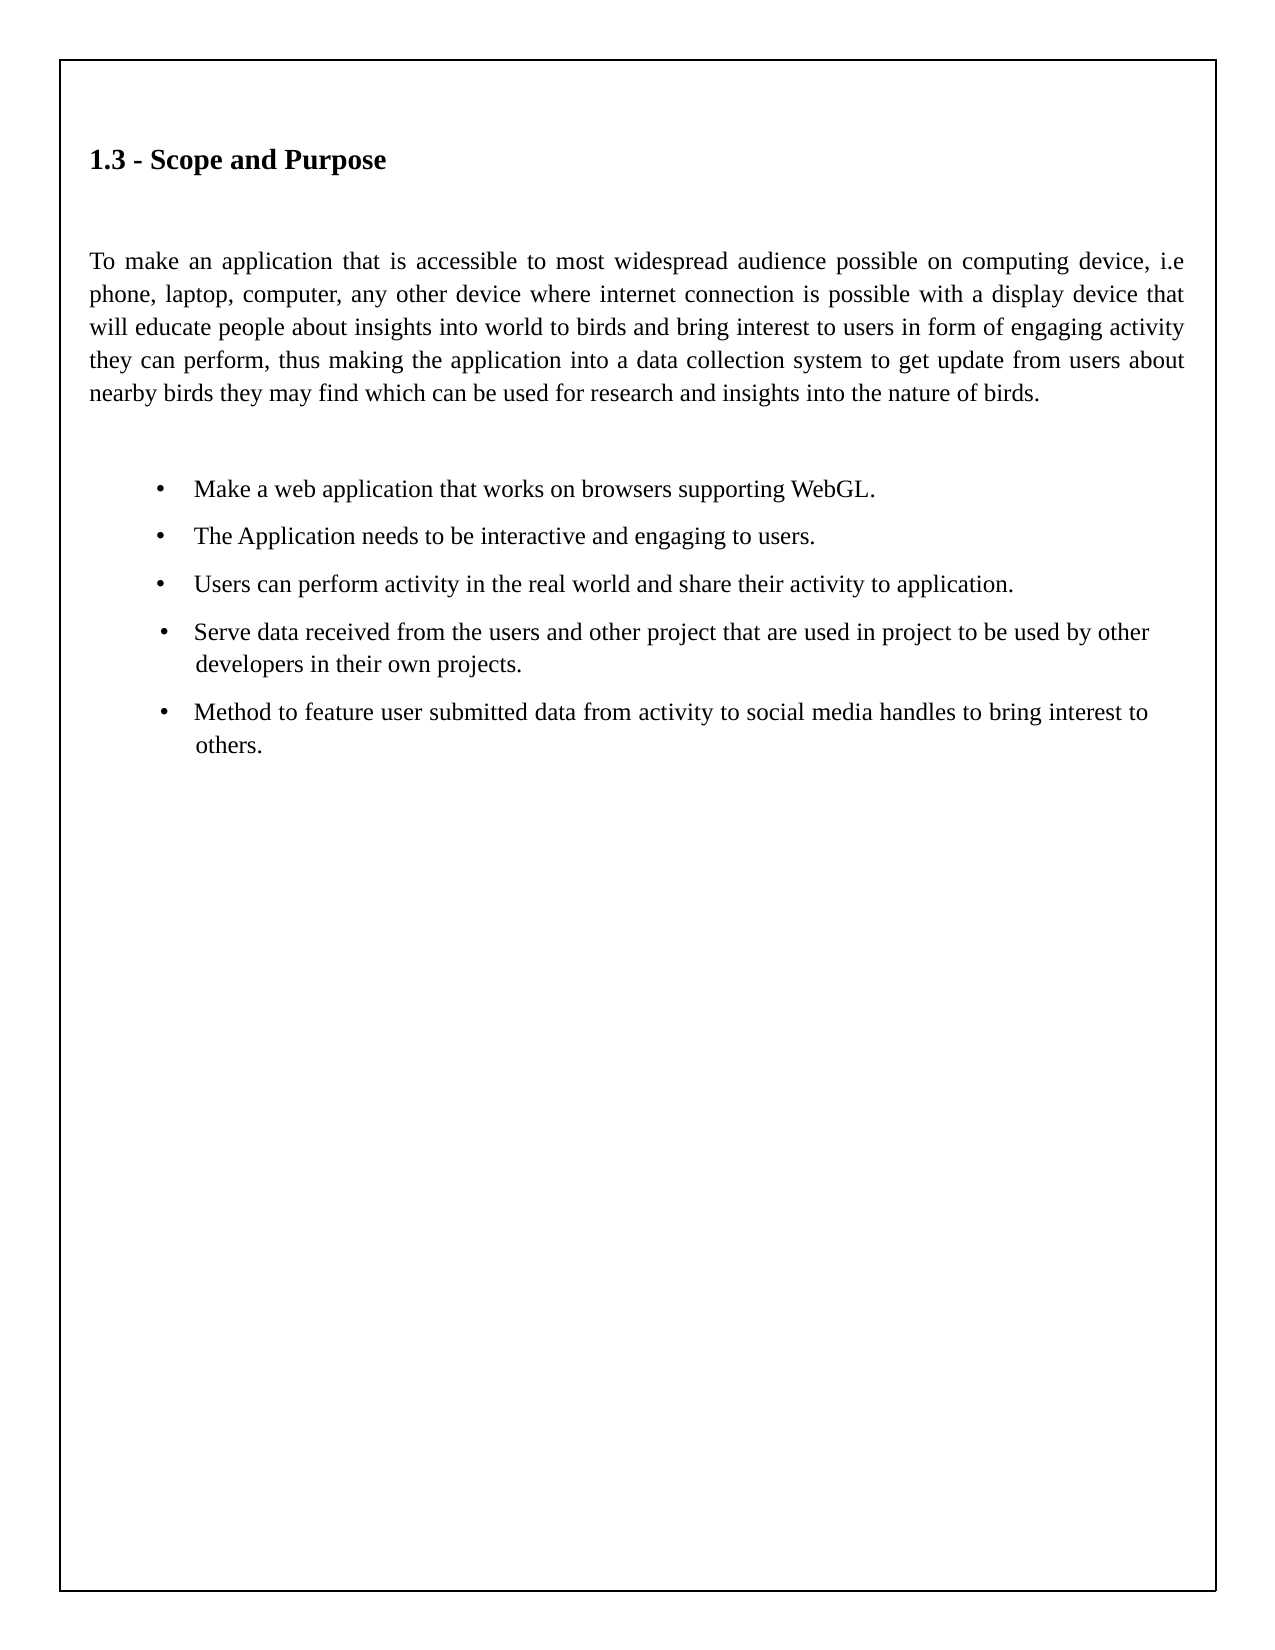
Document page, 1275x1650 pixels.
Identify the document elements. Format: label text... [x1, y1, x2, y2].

list Serve data received from the users and other project that are used in project to be used by other developers in their own projects. [160, 617, 1150, 678]
list Method to feature user submitted data from activity to social media handles to bring interest to others. [160, 697, 1150, 759]
list The Application needs to be interactive and engaging to users. [156, 521, 1186, 550]
text To make an application that is accessible to most widespread audience possible on computing device, i.e phone, laptop, computer, any other device where internet connection is possible with a display device that will educate people about insights into world to birds and bring interest to users in form of engaging activity they can perform, thus making the application into a data collection system to get update from users about nearby birds they may find which can be used for research and insights into the nature of birds. [89, 246, 1186, 407]
list Make a web application that works on browsers supporting WebGL. [156, 474, 1186, 502]
list Users can perform activity in the real world and share their activity to application. [156, 569, 1186, 598]
text 1.3 - Scope and Purpose [89, 142, 1186, 176]
